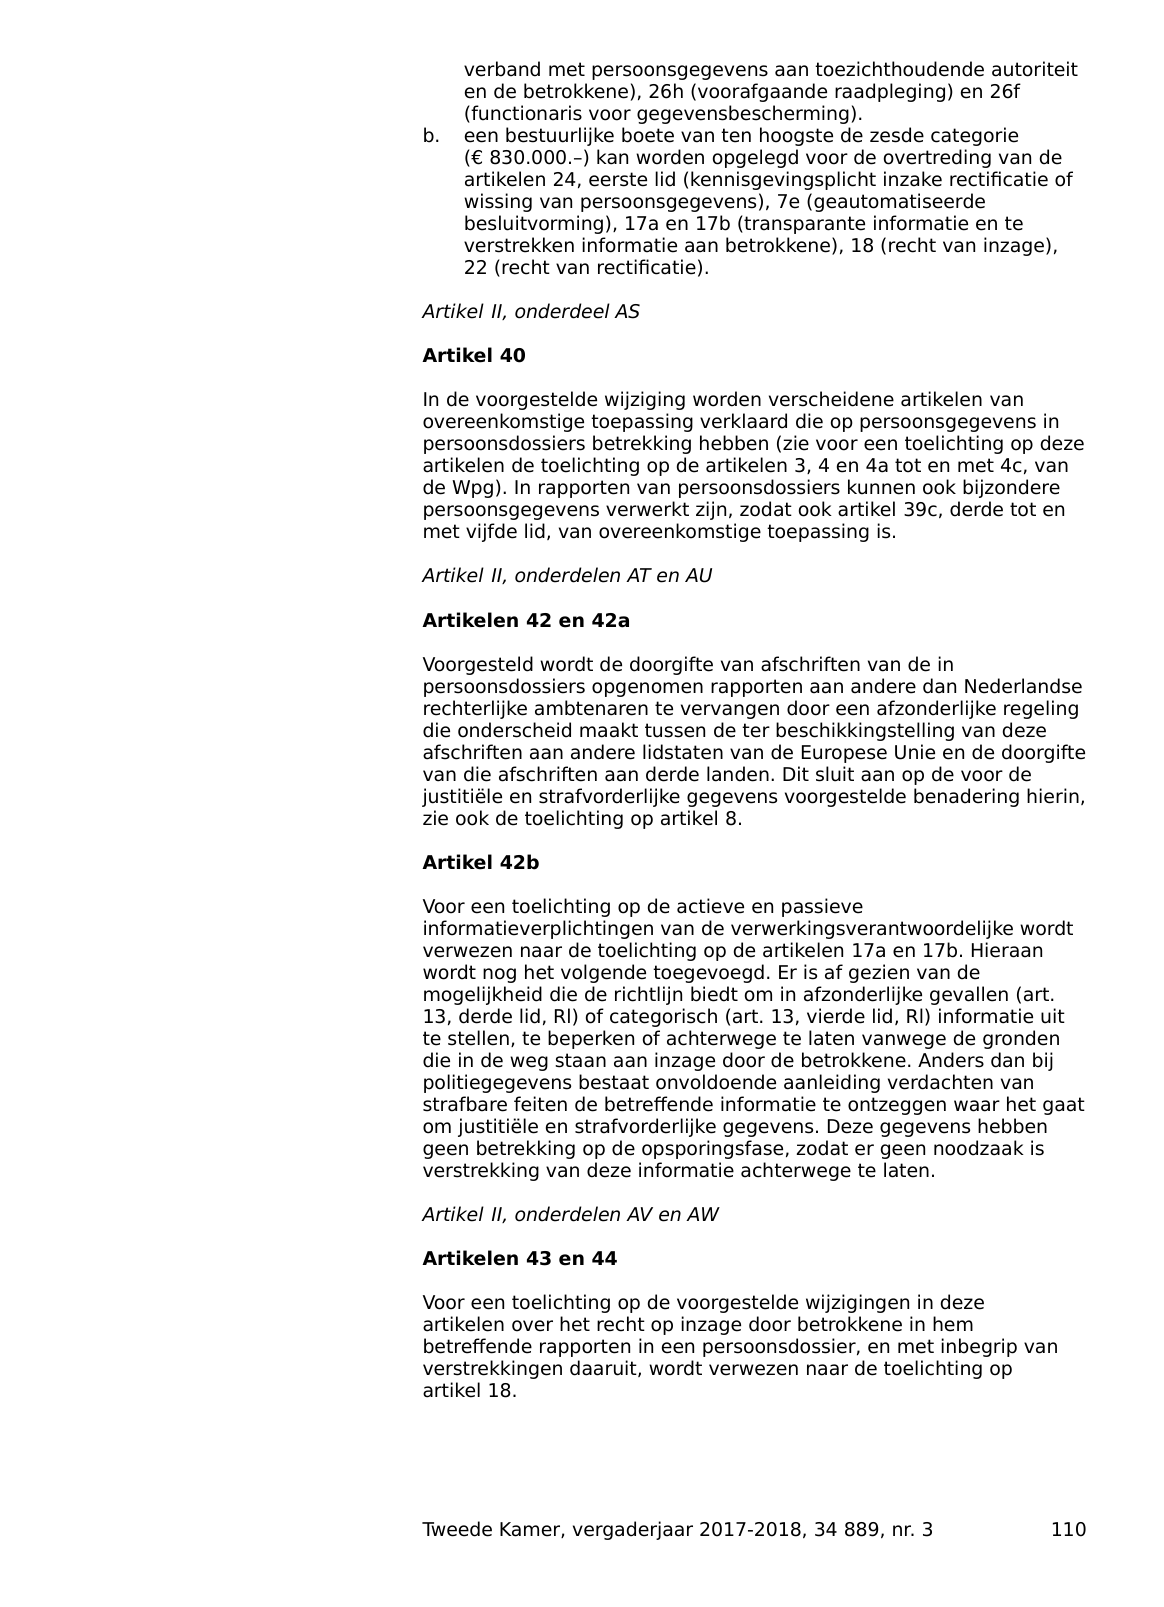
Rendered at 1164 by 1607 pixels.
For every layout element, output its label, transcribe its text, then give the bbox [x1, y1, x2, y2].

text Voor een toelichting op de actieve en passieve informatieverplichtingen van de verwerkingsverantwoordelijke wordt verwezen naar de toelichting op de artikelen 17a en 17b. Hieraan wordt nog het volgende toegevoegd. Er is af gezien van de mogelijkheid die de richtlijn biedt om in afzonderlijke gevallen (art. 13, derde lid, Rl) of categorisch (art. 13, vierde lid, Rl) informatie uit te stellen, te beperken of achterwege te laten vanwege de gronden die in de weg staan aan inzage door de betrokkene. Anders dan bij politiegegevens bestaat onvoldoende aanleiding verdachten van strafbare feiten de betreffende informatie te ontzeggen waar het gaat om justitiële en strafvorderlijke gegevens. Deze gegevens hebben geen betrekking op de opsporingsfase, zodat er geen noodzaak is verstrekking van deze informatie achterwege te laten. [422, 896, 1087, 1182]
subtitle Artikelen 42 en 42a [422, 609, 1087, 632]
text b. een bestuurlijke boete van ten hoogste de zesde categorie (€ 830.000.–) kan worden opgelegd voor de overtreding van de artikelen 24, eerste lid (kennisgevingsplicht inzake rectificatie of wissing van persoonsgegevens), 7e (geautomatiseerde besluitvorming), 17a en 17b (transparante informatie en te verstrekken informatie aan betrokkene), 18 (recht van inzage), 22 (recht van rectificatie). [422, 125, 1087, 279]
subtitle Artikel II, onderdelen AT en AU [422, 565, 1087, 587]
subtitle Artikelen 43 en 44 [422, 1248, 1087, 1270]
text verband met persoonsgegevens aan toezichthoudende autoriteit en de betrokkene), 26h (voorafgaande raadpleging) en 26f (functionaris voor gegevensbescherming). [422, 59, 1087, 125]
text Voor een toelichting op de voorgestelde wijzigingen in deze artikelen over het recht op inzage door betrokkene in hem betreffende rapporten in een persoonsdossier, en met inbegrip van verstrekkingen daaruit, wordt verwezen naar de toelichting op artikel 18. [422, 1292, 1087, 1402]
subtitle Artikel 42b [422, 852, 1087, 874]
subtitle Artikel 40 [422, 345, 1087, 367]
text Voorgesteld wordt de doorgifte van afschriften van de in persoonsdossiers opgenomen rapporten aan andere dan Nederlandse rechterlijke ambtenaren te vervangen door een afzonderlijke regeling die onderscheid maakt tussen de ter beschikkingstelling van deze afschriften aan andere lidstaten van de Europese Unie en de doorgifte van die afschriften aan derde landen. Dit sluit aan op de voor de justitiële en strafvorderlijke gegevens voorgestelde benadering hierin, zie ook de toelichting op artikel 8. [422, 654, 1087, 829]
subtitle Artikel II, onderdelen AV en AW [422, 1204, 1087, 1226]
subtitle Artikel II, onderdeel AS [422, 301, 1087, 323]
text In de voorgestelde wijziging worden verscheidene artikelen van overeenkomstige toepassing verklaard die op persoonsgegevens in persoonsdossiers betrekking hebben (zie voor een toelichting op deze artikelen de toelichting op de artikelen 3, 4 en 4a tot en met 4c, van de Wpg). In rapporten van persoonsdossiers kunnen ook bijzondere persoonsgegevens verwerkt zijn, zodat ook artikel 39c, derde tot en met vijfde lid, van overeenkomstige toepassing is. [422, 389, 1087, 543]
